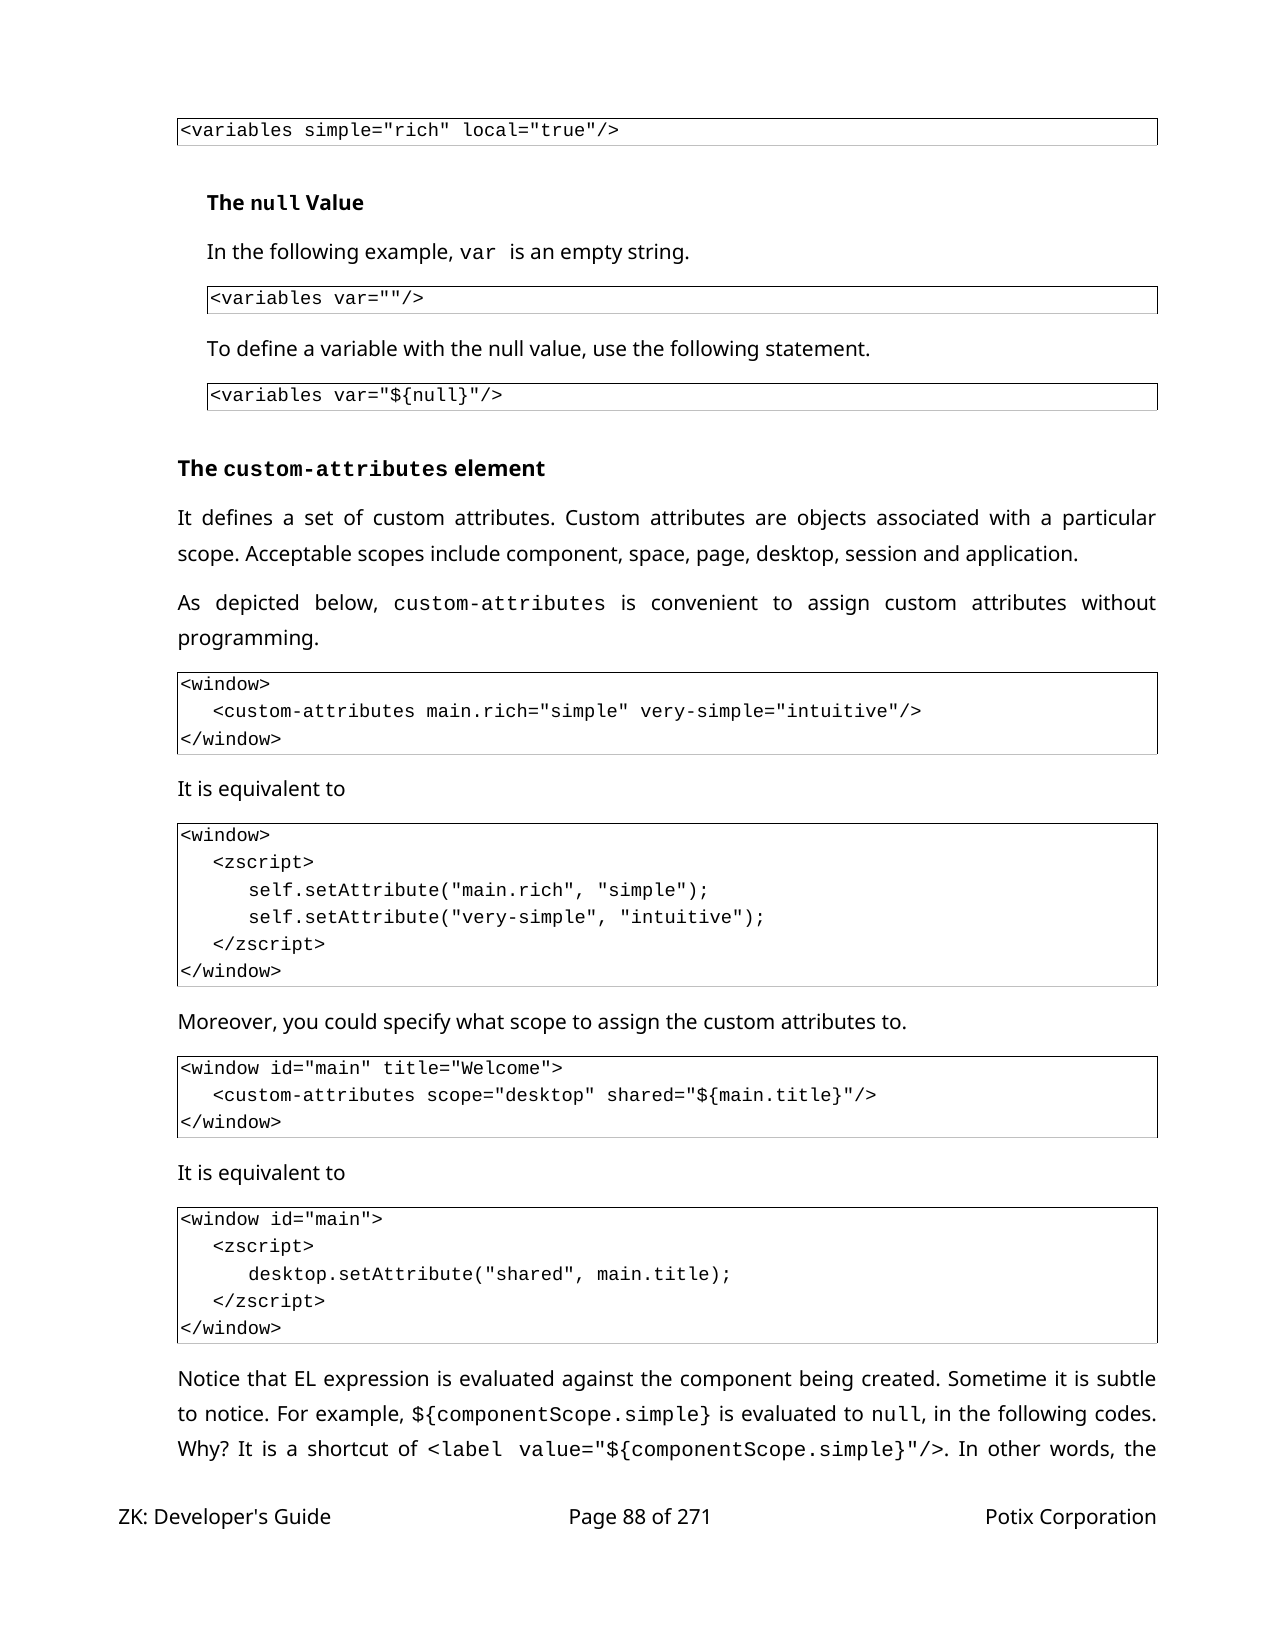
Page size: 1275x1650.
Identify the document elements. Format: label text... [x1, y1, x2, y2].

text self.setAttribute("main.rich", "simple"); [178, 877, 1157, 902]
text <zscript> [178, 850, 1157, 874]
text <variables var=""/> [208, 287, 1157, 313]
text <window id="main"> [178, 1208, 1157, 1231]
text To define a variable with the null value, use the following statement. [207, 334, 1157, 362]
text <window> [178, 673, 1157, 696]
subtitle The custom-attributes element [177, 453, 1157, 483]
text <custom-attributes main.rich="simple" very-simple="intuitive"/> [178, 699, 1157, 723]
text </window> [178, 959, 1157, 986]
text self.setAttribute("very-simple", "intuitive"); [178, 905, 1157, 929]
text Notice that EL expression is evaluated against the component being created. Sometime it is subtle to notice. For example, ${componentScope.simple} is evaluated to null, in the following codes. Why? It is a shortcut of <label value="${componentScope.simple}"/>. In other words, the [177, 1364, 1157, 1463]
text <window id="main" title="Welcome"> [178, 1057, 1157, 1080]
text Moreover, you could specify what scope to assign the custom attributes to. [177, 1007, 1157, 1035]
text It is equivalent to [177, 774, 1157, 802]
text <zscript> [178, 1234, 1157, 1258]
text <window> [178, 824, 1157, 847]
text <variables var="${null}"/> [208, 384, 1157, 410]
text </zscript> [178, 1288, 1157, 1313]
text In the following example, var is an empty string. [207, 237, 1157, 266]
text </window> [178, 1110, 1157, 1137]
text </zscript> [178, 932, 1157, 956]
text <variables simple="rich" local="true"/> [178, 119, 1157, 145]
text It is equivalent to [177, 1158, 1157, 1186]
text </window> [178, 1316, 1157, 1343]
text It defines a set of custom attributes. Custom attributes are objects associated with a particular scope. Acceptable scopes include component, space, page, desktop, session and application. [177, 503, 1157, 567]
text As depicted below, custom-attributes is convenient to assign custom attributes without programming. [177, 588, 1157, 651]
text desktop.setAttribute("shared", main.title); [178, 1261, 1157, 1286]
subtitle The null Value [207, 188, 1157, 216]
text </window> [178, 726, 1157, 754]
text <custom-attributes scope="desktop" shared="${main.title}"/> [178, 1083, 1157, 1107]
